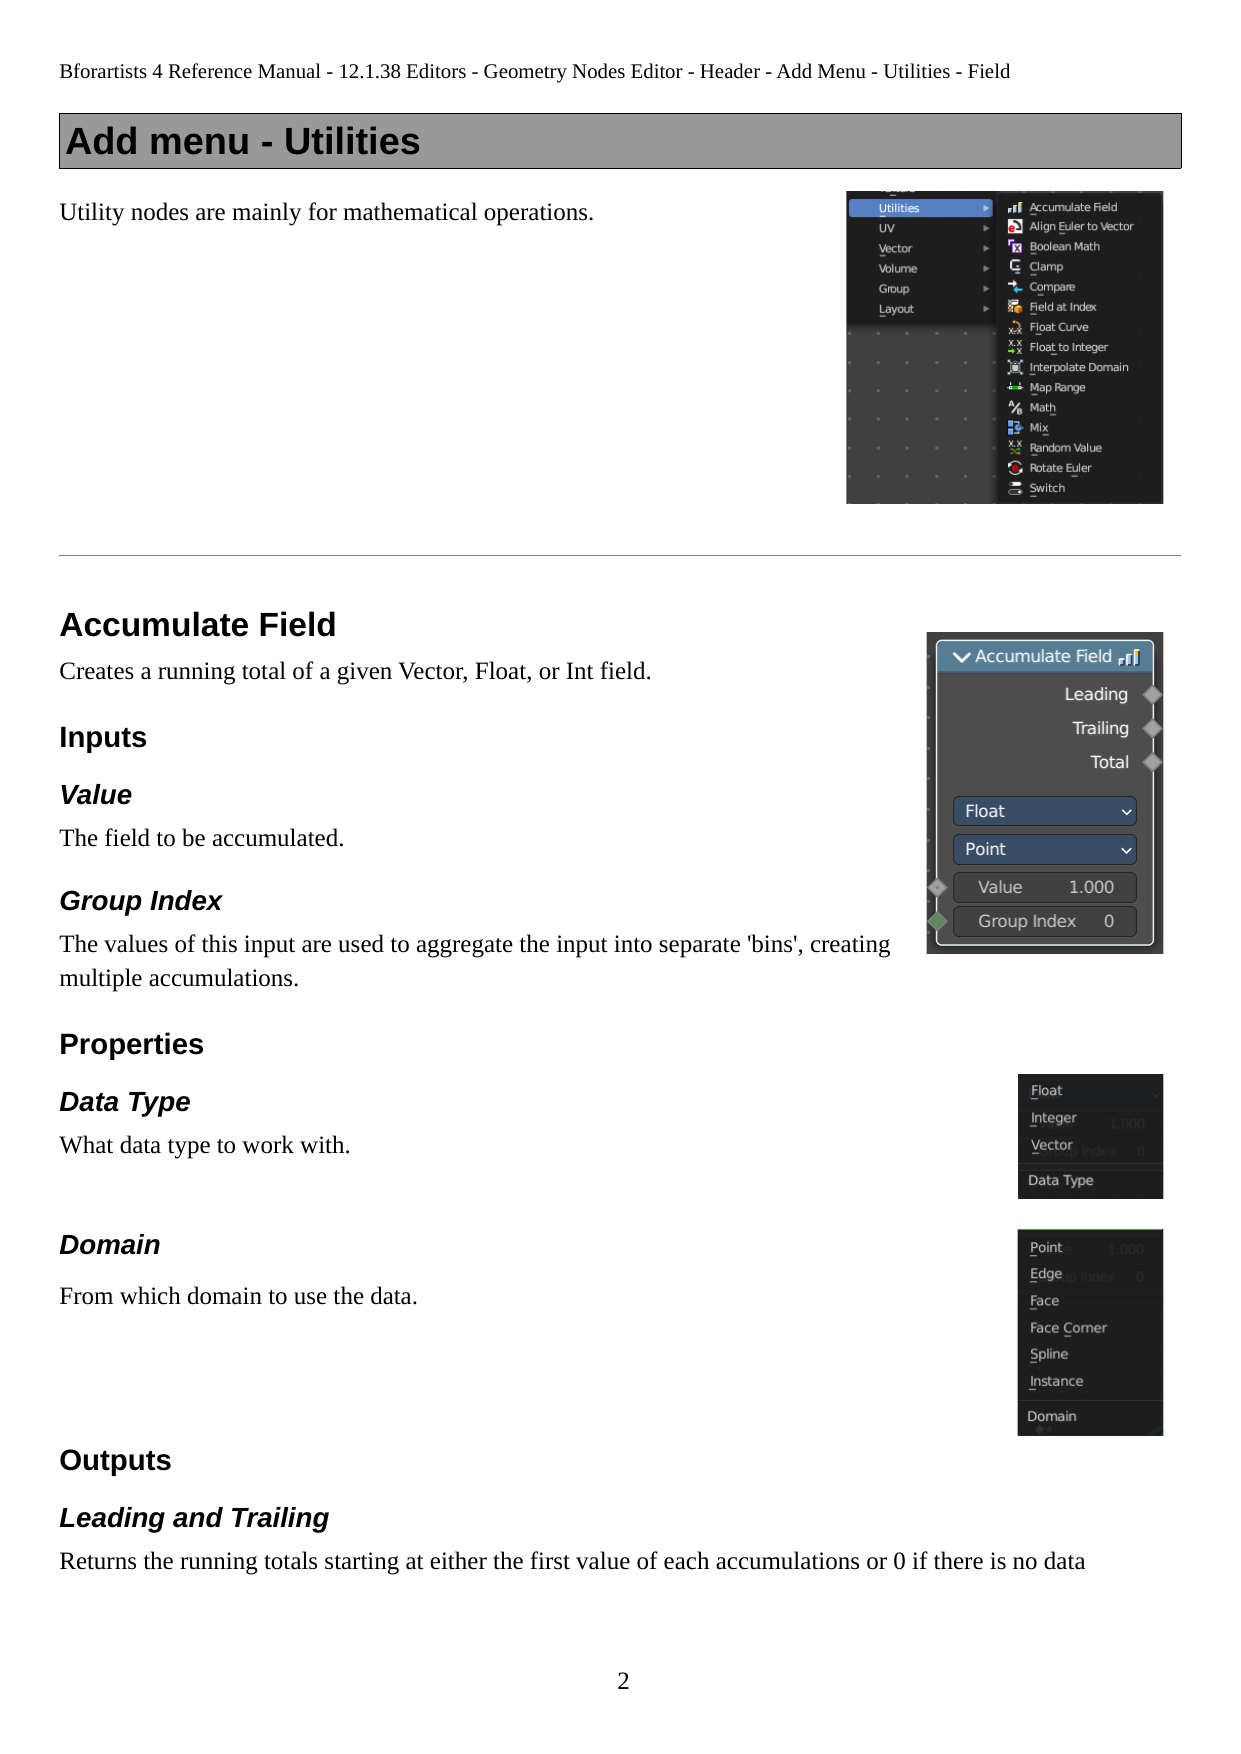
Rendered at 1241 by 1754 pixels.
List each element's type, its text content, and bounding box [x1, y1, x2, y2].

picture [846, 191, 1164, 504]
subtitle [1164, 720, 1181, 754]
text Returns the running totals starting at either the first value of each accumulations or 0 if there is no data [59, 1546, 1181, 1575]
subtitle [1164, 779, 1181, 811]
text Domain [59, 1228, 1181, 1260]
picture [926, 632, 1164, 954]
subtitle Leading and Trailing [59, 1502, 1181, 1533]
text Creates a running total of a given Vector, Float, or Int field. [59, 656, 926, 685]
subtitle Properties [59, 1027, 1181, 1061]
text The values of this input are used to aggregate the input into separate 'bins', creating multiple accumulations. [59, 929, 1181, 992]
subtitle Group Index [59, 884, 926, 916]
picture [1017, 1229, 1164, 1436]
subtitle Inputs [59, 720, 926, 754]
picture [1018, 1074, 1164, 1199]
subtitle [1164, 884, 1181, 916]
subtitle Value [59, 779, 926, 811]
text What data type to work with. [59, 1130, 1018, 1159]
subtitle [1164, 1086, 1181, 1118]
text The field to be accumulated. [59, 823, 926, 852]
text From which domain to use the data. [59, 1281, 1017, 1310]
subtitle Accumulate Field [59, 605, 1181, 644]
text Utility nodes are mainly for mathematical operations. [59, 197, 846, 225]
subtitle Data Type [59, 1086, 1018, 1118]
table_header Add menu - Utilities [60, 114, 1181, 168]
subtitle Outputs [59, 1443, 1181, 1477]
